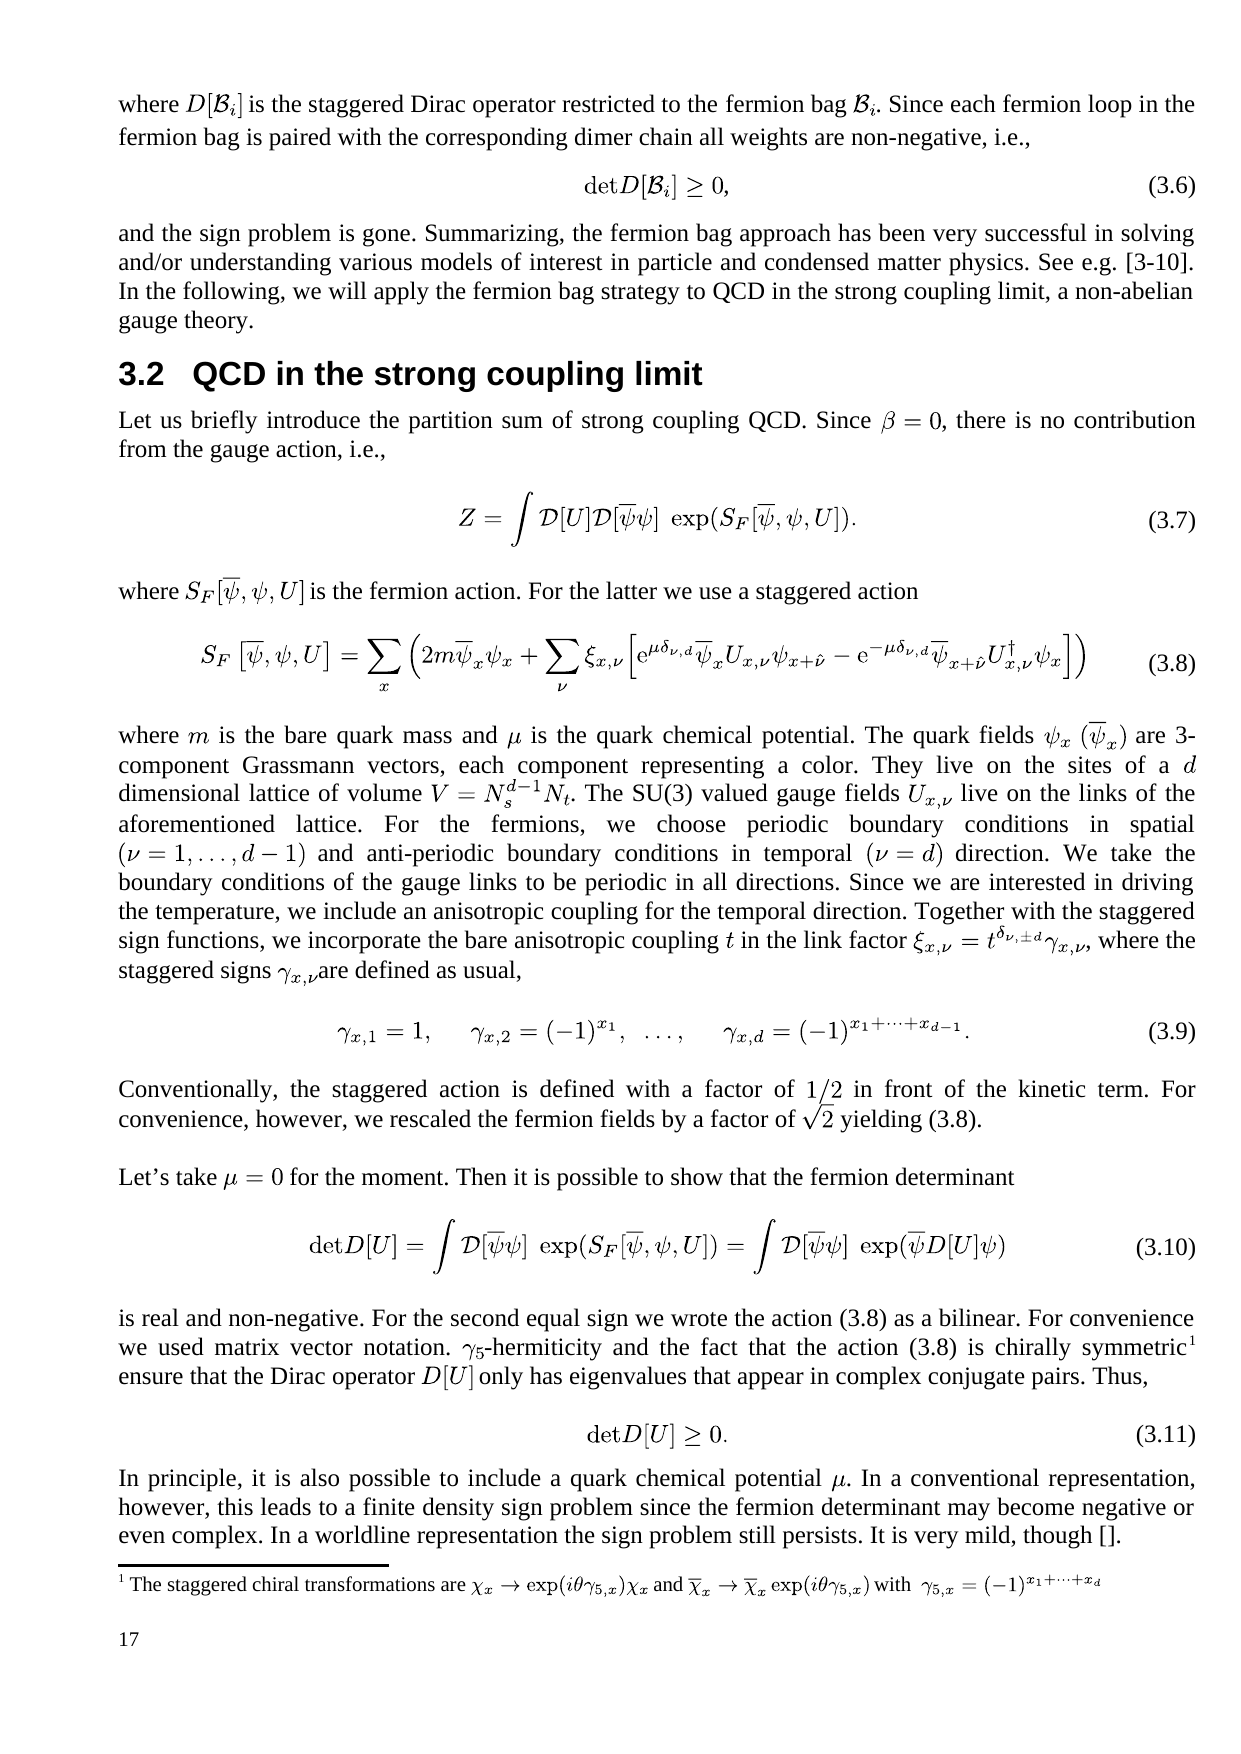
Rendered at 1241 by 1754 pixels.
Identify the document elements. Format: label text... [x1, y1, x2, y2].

text Let us briefly introduce the partition sum of strong coupling QCD. Since , there is no contribution from the gauge action, i.e., [118, 405, 1196, 463]
text (3.9) [118, 1015, 1196, 1046]
text where is the bare quark mass and is the quark chemical potential. The quark fields are 3-component Grassmann vectors, each component representing a color. They live on the sites of a dimensional lattice of volume . The SU(3) valued gauge fields live on the links of the aforementioned lattice. For the fermions, we choose periodic boundary conditions in spatial and anti-periodic boundary conditions in temporal direction. We take the boundary conditions of the gauge links to be periodic in all directions. Since we are interested in driving the temperature, we include an anisotropic coupling for the temporal direction. Together with the staggered sign functions, we incorporate the bare anisotropic coupling in the link factor , where the staggered signs are defined as usual, [118, 720, 1196, 986]
text [118, 1219, 450, 1274]
text In principle, it is also possible to include a quark chemical potential . In a conventional representation, however, this leads to a finite density sign problem since the fermion determinant may become negative or even complex. In a worldline representation the sign problem still persists. It is very mild, though []. [118, 1463, 1196, 1549]
text Conventionally, the staggered action is defined with a factor of in front of the kinetic term. For convenience, however, we rescaled the fermion fields by a factor of yielding (3.8). [118, 1074, 1196, 1133]
text and the sign problem is gone. Summarizing, the fermion bag approach has been very successful in solving and/or understanding various models of interest in particle and condensed matter physics. See e.g. [3-10]. In the following, we will apply the fermion bag strategy to QCD in the strong coupling limit, a non-abelian gauge theory. [118, 218, 1196, 333]
text (3.10) [775, 1219, 1196, 1274]
text (3.8) [1078, 634, 1196, 691]
text (3.11) [118, 1419, 1196, 1449]
text is real and non-negative. For the second equal sign we wrote the action (3.8) as a bilinear. For convenience we used matrix vector notation. -hermiticity and the fact that the action (3.8) is chirally symmetric ensure that the Dirac operator only has eigenvalues that appear in complex conjugate pairs. Thus, [118, 1303, 1196, 1390]
text , (3.6) [118, 170, 1196, 200]
text [118, 634, 418, 691]
text where is the fermion action. For the latter we use a staggered action [118, 576, 1196, 605]
text Let’s take for the moment. Then it is possible to show that the fermion determinant [118, 1162, 1196, 1190]
text The staggered chiral transformations are and with [118, 1572, 1196, 1597]
subtitle QCD in the strong coupling limit [118, 354, 1196, 393]
text [118, 492, 511, 547]
text where is the staggered Dirac operator restricted to the fermion bag . Since each fermion loop in the fermion bag is paired with the corresponding dimer chain all weights are non-negative, i.e., [118, 89, 1196, 151]
text (3.7) [516, 492, 1196, 547]
